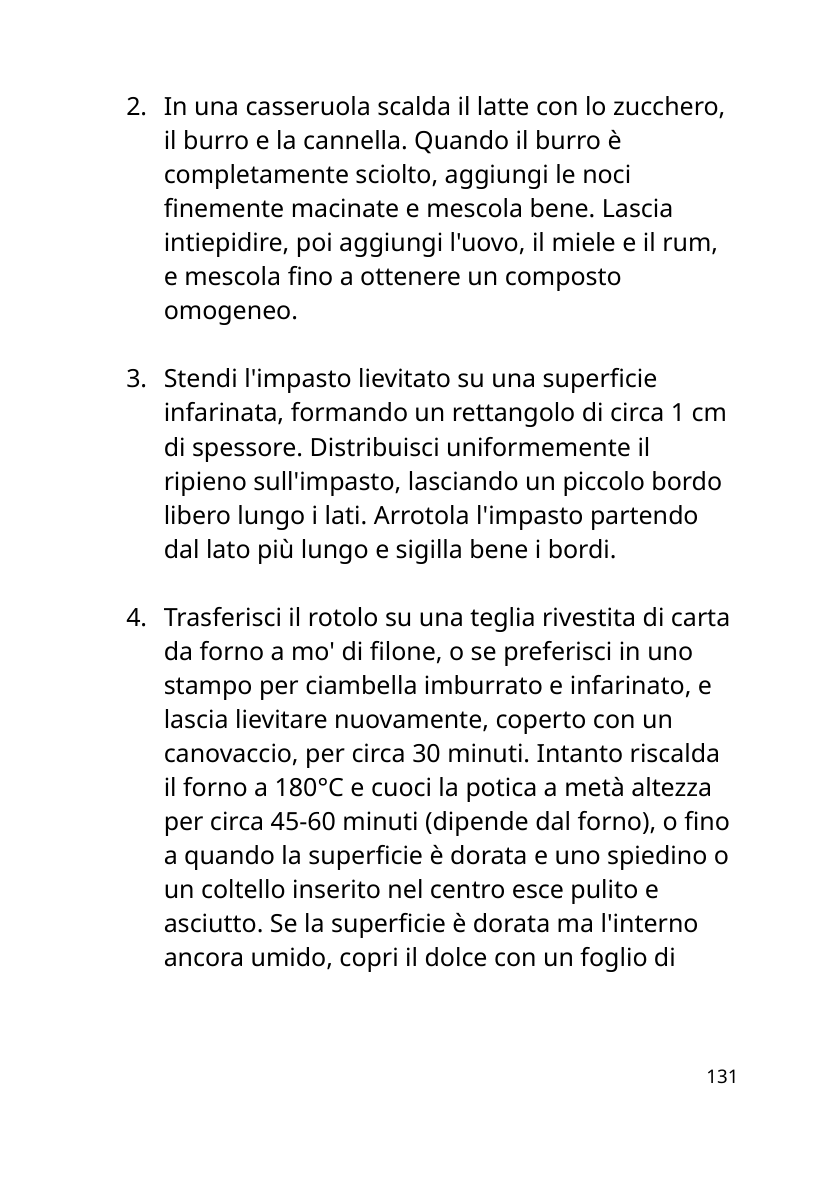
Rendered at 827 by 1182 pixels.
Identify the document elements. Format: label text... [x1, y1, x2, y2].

list Trasferisci il rotolo su una teglia rivestita di carta da forno a mo' di filone, o se preferisci in uno stampo per ciambella imburrato e infarinato, e lascia lievitare nuovamente, coperto con un canovaccio, per circa 30 minuti. Intanto riscalda il forno a 180°C e cuoci la potica a metà altezza per circa 45-60 minuti (dipende dal forno), o fino a quando la superficie è dorata e uno spiedino o un coltello inserito nel centro esce pulito e asciutto. Se la superficie è dorata ma l'interno ancora umido, copri il dolce con un foglio di [126, 599, 738, 974]
list Stendi l'impasto lievitato su una superficie infarinata, formando un rettangolo di circa 1 cm di spessore. Distribuisci uniformemente il ripieno sull'impasto, lasciando un piccolo bordo libero lungo i lati. Arrotola l'impasto partendo dal lato più lungo e sigilla bene i bordi. [126, 361, 738, 565]
list In una casseruola scalda il latte con lo zucchero, il burro e la cannella. Quando il burro è completamente sciolto, aggiungi le noci finemente macinate e mescola bene. Lascia intiepidire, poi aggiungi l'uovo, il miele e il rum, e mescola fino a ottenere un composto omogeneo. [126, 88, 738, 327]
